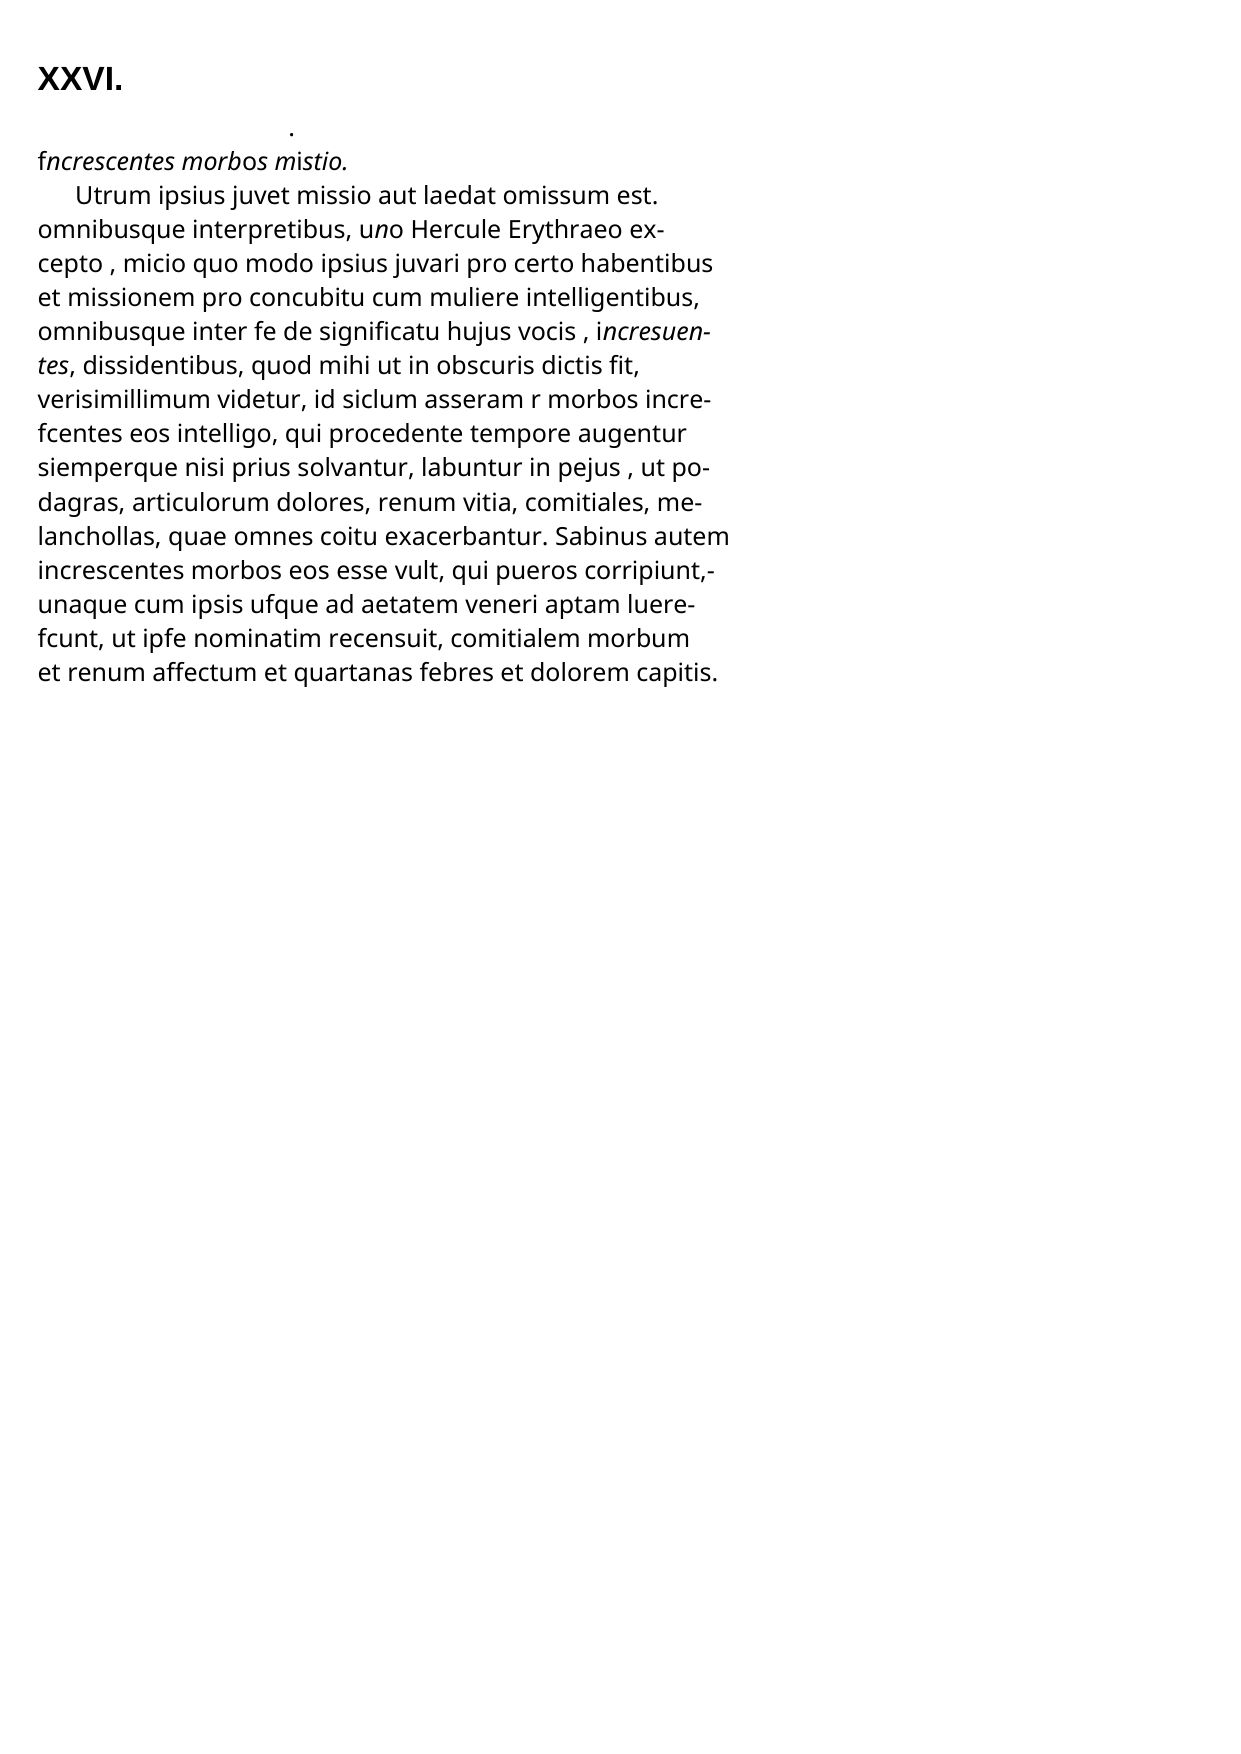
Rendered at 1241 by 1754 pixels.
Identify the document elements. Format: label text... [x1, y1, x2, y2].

text . fncrescentes morbos mistio. [37, 109, 1203, 178]
text Utrum ipsius juvet missio aut laedat omissum est. omnibusque interpretibus, uno Hercule Erythraeo ex- cepto , micio quo modo ipsius juvari pro certo habentibus et missionem pro concubitu cum muliere intelligentibus, omnibusque inter fe de significatu hujus vocis , incresuen- tes, dissidentibus, quod mihi ut in obscuris dictis fit, verisimillimum videtur, id siclum asseram r morbos incre- fcentes eos intelligo, qui procedente tempore augentur siemperque nisi prius solvantur, labuntur in pejus , ut po- dagras, articulorum dolores, renum vitia, comitiales, me- lanchollas, quae omnes coitu exacerbantur. Sabinus autem increscentes morbos eos esse vult, qui pueros corripiunt,- unaque cum ipsis ufque ad aetatem veneri aptam luere- fcunt, ut ipfe nominatim recensuit, comitialem morbum et renum affectum et quartanas febres et dolorem capitis. [37, 178, 1203, 688]
subtitle XXVI. [37, 58, 1203, 97]
